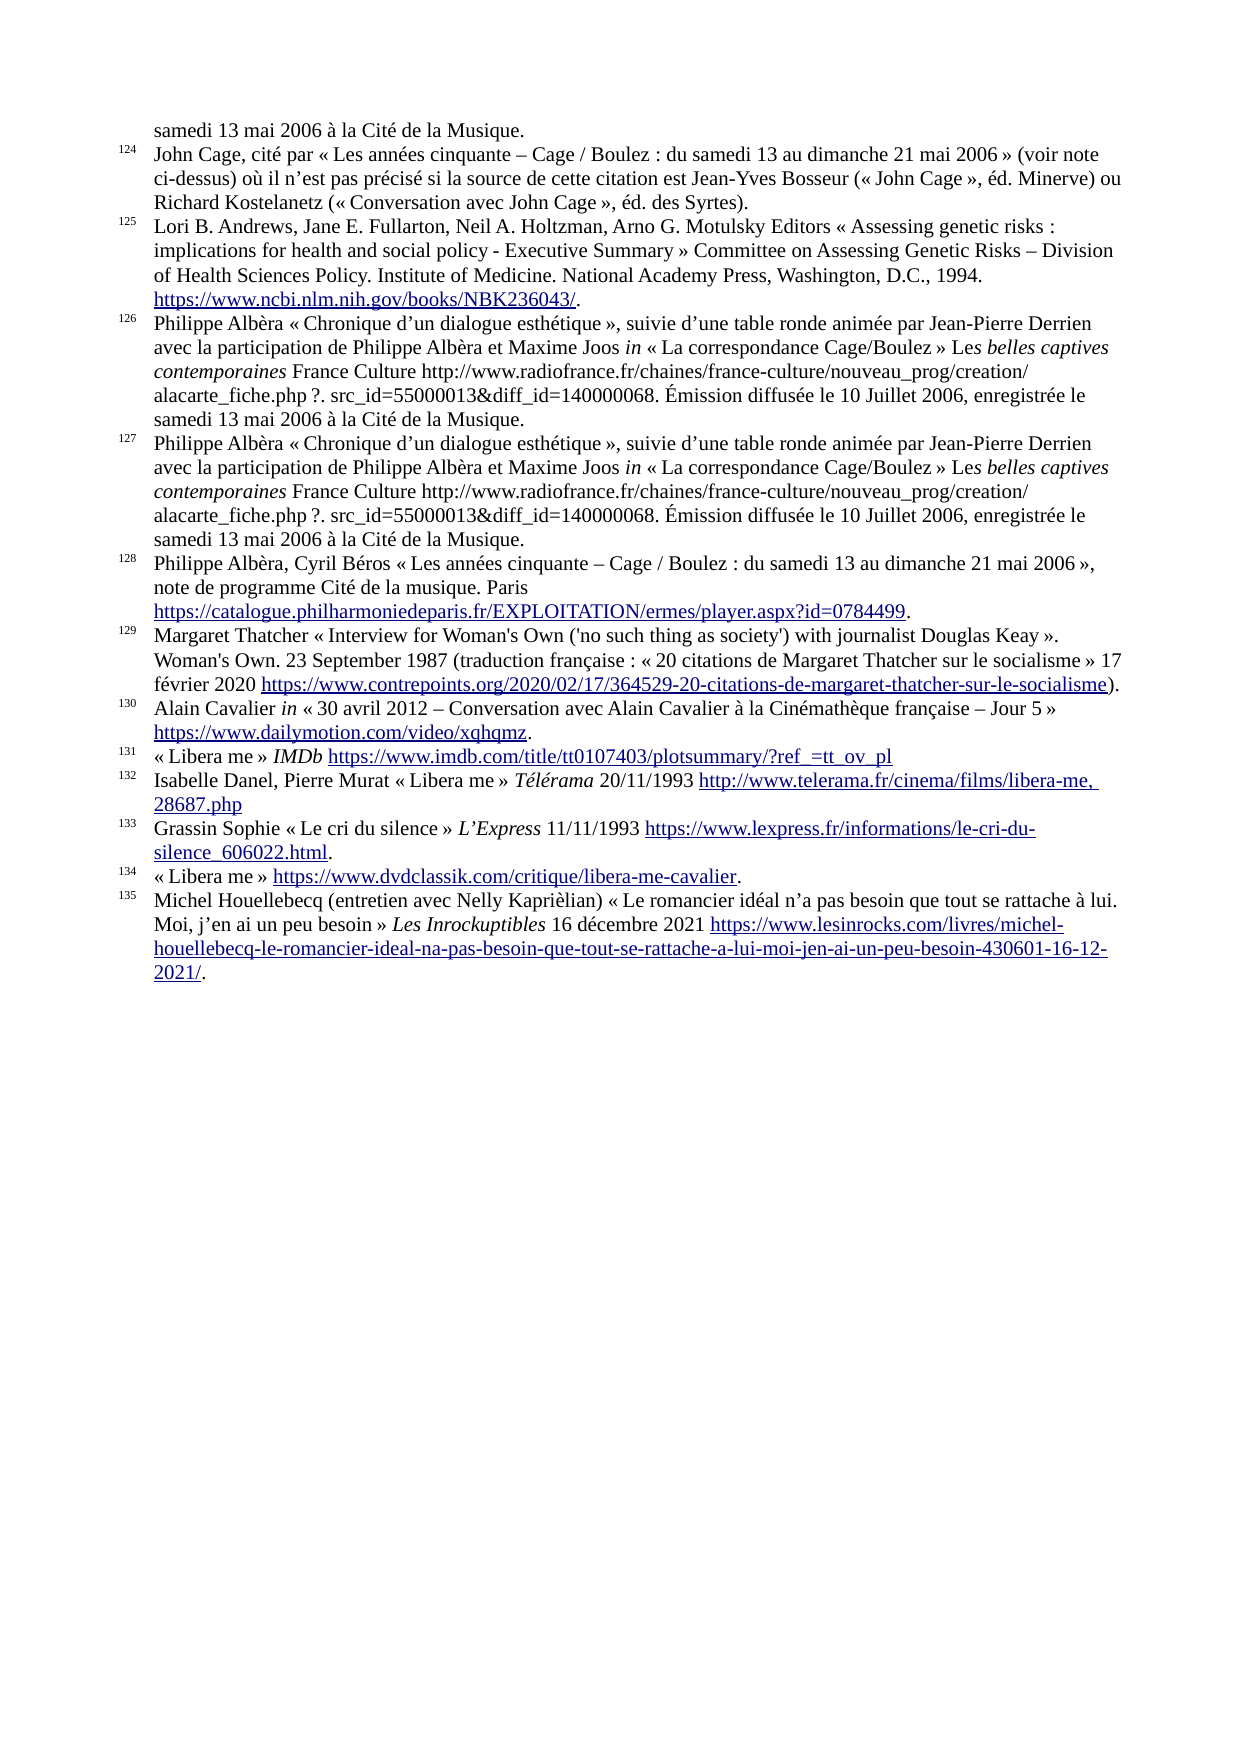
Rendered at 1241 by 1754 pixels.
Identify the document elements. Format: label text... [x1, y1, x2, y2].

text Alain Cavalier in « 30 avril 2012 – Conversation avec Alain Cavalier à la Cinémathèque française – Jour 5 » https://www.dailymotion.com/video/xqhqmz. [118, 696, 1122, 744]
text John Cage, cité par « Les années cinquante – Cage / Boulez : du samedi 13 au dimanche 21 mai 2006 » (voir note ci-dessus) où il n’est pas précisé si la source de cette citation est Jean-Yves Bosseur (« John Cage », éd. Minerve) ou Richard Kostelanetz (« Conversation avec John Cage », éd. des Syrtes). [118, 142, 1122, 214]
text Lori B. Andrews, Jane E. Fullarton, Neil A. Holtzman, Arno G. Motulsky Editors « Assessing genetic risks : implications for health and social policy - Executive Summary » Committee on Assessing Genetic Risks – Division of Health Sciences Policy. Institute of Medicine. National Academy Press, Washington, D.C., 1994. https://www.ncbi.nlm.nih.gov/books/NBK236043/. [118, 214, 1122, 311]
text Philippe Albèra « Chronique d’un dialogue esthétique », suivie d’une table ronde animée par Jean-Pierre Derrien avec la participation de Philippe Albèra et Maxime Joos in « La correspondance Cage/Boulez » Les belles captives contemporaines France Culture http://www.radiofrance.fr/chaines/france-culture/nouveau_prog/creation/alacarte_fiche.php ?. src_id=55000013&diff_id=140000068. Émission diffusée le 10 Juillet 2006, enregistrée le samedi 13 mai 2006 à la Cité de la Musique. [118, 431, 1122, 551]
text samedi 13 mai 2006 à la Cité de la Musique. [118, 118, 1122, 142]
text Philippe Albèra, Cyril Béros « Les années cinquante – Cage / Boulez : du samedi 13 au dimanche 21 mai 2006 », note de programme Cité de la musique. Paris https://catalogue.philharmoniedeparis.fr/EXPLOITATION/ermes/player.aspx?id=0784499. [118, 551, 1122, 623]
text Isabelle Danel, Pierre Murat « Libera me » Télérama 20/11/1993 http://www.telerama.fr/cinema/films/libera-me, 28687.php [118, 768, 1122, 816]
text « Libera me » IMDb https://www.imdb.com/title/tt0107403/plotsummary/?ref_=tt_ov_pl [118, 744, 1122, 768]
text Michel Houellebecq (entretien avec Nelly Kaprièlian) « Le romancier idéal n’a pas besoin que tout se rattache à lui. Moi, j’en ai un peu besoin » Les Inrockuptibles 16 décembre 2021 https://www.lesinrocks.com/livres/michel-houellebecq-le-romancier-ideal-na-pas-besoin-que-tout-se-rattache-a-lui-moi-jen-ai-un-peu-besoin-430601-16-12-2021/. [118, 888, 1122, 984]
text Philippe Albèra « Chronique d’un dialogue esthétique », suivie d’une table ronde animée par Jean-Pierre Derrien avec la participation de Philippe Albèra et Maxime Joos in « La correspondance Cage/Boulez » Les belles captives contemporaines France Culture http://www.radiofrance.fr/chaines/france-culture/nouveau_prog/creation/alacarte_fiche.php ?. src_id=55000013&diff_id=140000068. Émission diffusée le 10 Juillet 2006, enregistrée le samedi 13 mai 2006 à la Cité de la Musique. [118, 311, 1122, 431]
text Grassin Sophie « Le cri du silence » L’Express 11/11/1993 https://www.lexpress.fr/informations/le-cri-du-silence_606022.html. [118, 816, 1122, 864]
text Margaret Thatcher « Interview for Woman's Own ('no such thing as society') with journalist Douglas Keay ». Woman's Own. 23 September 1987 (traduction française : « 20 citations de Margaret Thatcher sur le socialisme » 17 février 2020 https://www.contrepoints.org/2020/02/17/364529-20-citations-de-margaret-thatcher-sur-le-socialisme). [118, 623, 1122, 696]
text « Libera me » https://www.dvdclassik.com/critique/libera-me-cavalier. [118, 864, 1122, 888]
